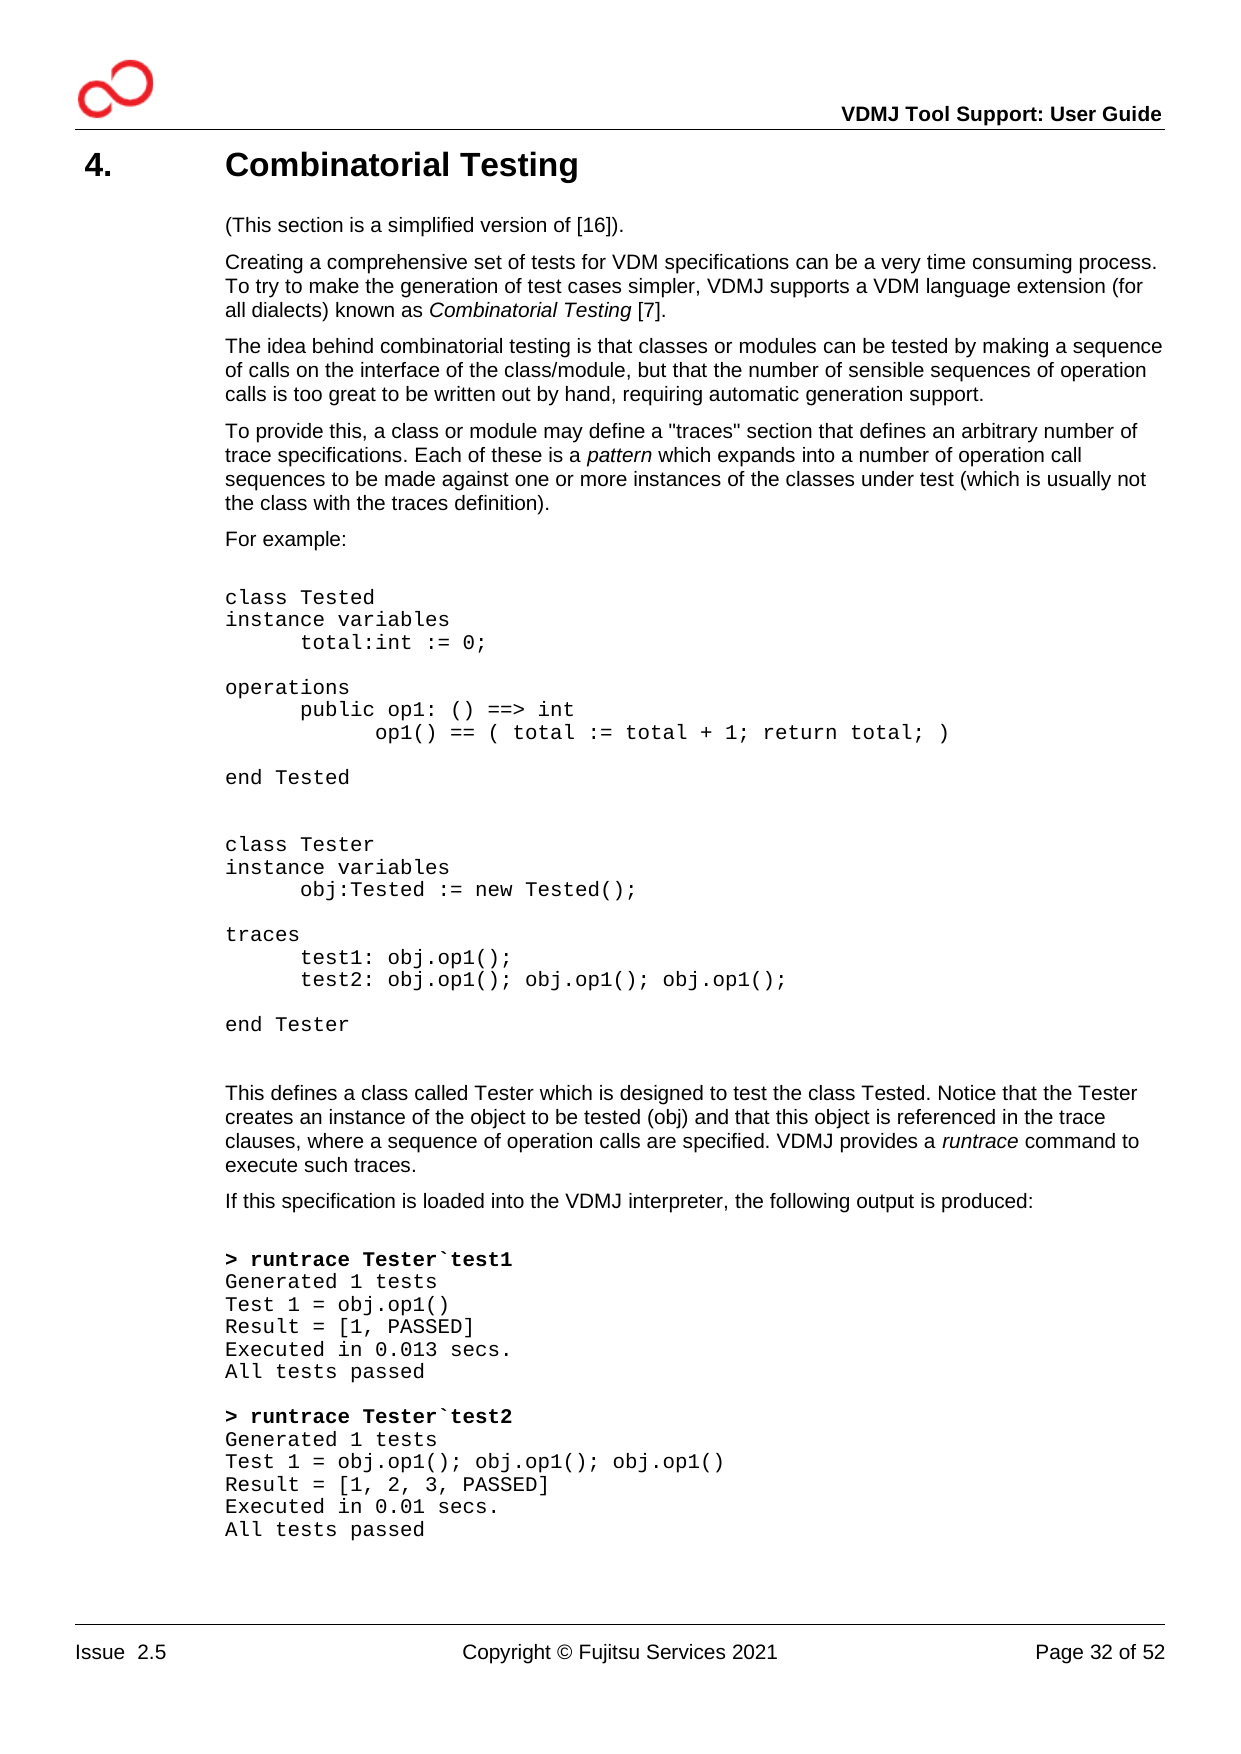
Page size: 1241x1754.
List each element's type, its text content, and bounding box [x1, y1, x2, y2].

text instance variables [225, 856, 1165, 879]
text Generated 1 tests [225, 1428, 1165, 1451]
text class Tested [225, 586, 1165, 609]
text Executed in 0.01 secs. [225, 1496, 1165, 1518]
text end Tested [225, 766, 1165, 789]
text test1: obj.op1(); [225, 946, 1165, 969]
text > runtrace Tester`test2 [225, 1406, 1165, 1428]
text If this specification is loaded into the VDMJ interpreter, the following output is produced: [225, 1189, 1165, 1213]
text op1() == ( total := total + 1; return total; ) [225, 721, 1165, 744]
text Creating a comprehensive set of tests for VDM specifications can be a very time consuming process. To try to make the generation of test cases simpler, VDMJ supports a VDM language extension (for all dialects) known as Combinatorial Testing [7]. [225, 250, 1165, 322]
text instance variables [225, 609, 1165, 631]
text total:int := 0; [225, 631, 1165, 654]
text This defines a class called Tester which is designed to test the class Tested. Notice that the Tester creates an instance of the object to be tested (obj) and that this object is referenced in the trace clauses, where a sequence of operation calls are specified. VDMJ provides a runtrace command to execute such traces. [225, 1081, 1165, 1177]
text (This section is a simplified version of [16]). [225, 214, 1165, 238]
text Result = [1, 2, 3, PASSED] [225, 1473, 1165, 1496]
text traces [225, 924, 1165, 946]
text Test 1 = obj.op1() [225, 1293, 1165, 1316]
picture [78, 52, 153, 128]
subtitle Combinatorial Testing [75, 145, 1165, 184]
text All tests passed [225, 1518, 1165, 1541]
text > runtrace Tester`test1 [225, 1248, 1165, 1271]
text class Tester [225, 834, 1165, 856]
text obj:Tested := new Tested(); [225, 879, 1165, 901]
text Result = [1, PASSED] [225, 1316, 1165, 1338]
text operations [225, 676, 1165, 699]
text To provide this, a class or module may define a "traces" section that defines an arbitrary number of trace specifications. Each of these is a pattern which expands into a number of operation call sequences to be made against one or more instances of the classes under test (which is usually not the class with the traces definition). [225, 419, 1165, 515]
text end Tester [225, 1014, 1165, 1036]
text Generated 1 tests [225, 1271, 1165, 1293]
text test2: obj.op1(); obj.op1(); obj.op1(); [225, 969, 1165, 991]
text Executed in 0.013 secs. [225, 1338, 1165, 1361]
text public op1: () ==> int [225, 699, 1165, 721]
text All tests passed [225, 1361, 1165, 1383]
text Test 1 = obj.op1(); obj.op1(); obj.op1() [225, 1451, 1165, 1473]
text The idea behind combinatorial testing is that classes or modules can be tested by making a sequence of calls on the interface of the class/module, but that the number of sensible sequences of operation calls is too great to be written out by hand, requiring automatic generation support. [225, 334, 1165, 406]
text For example: [225, 527, 1165, 551]
